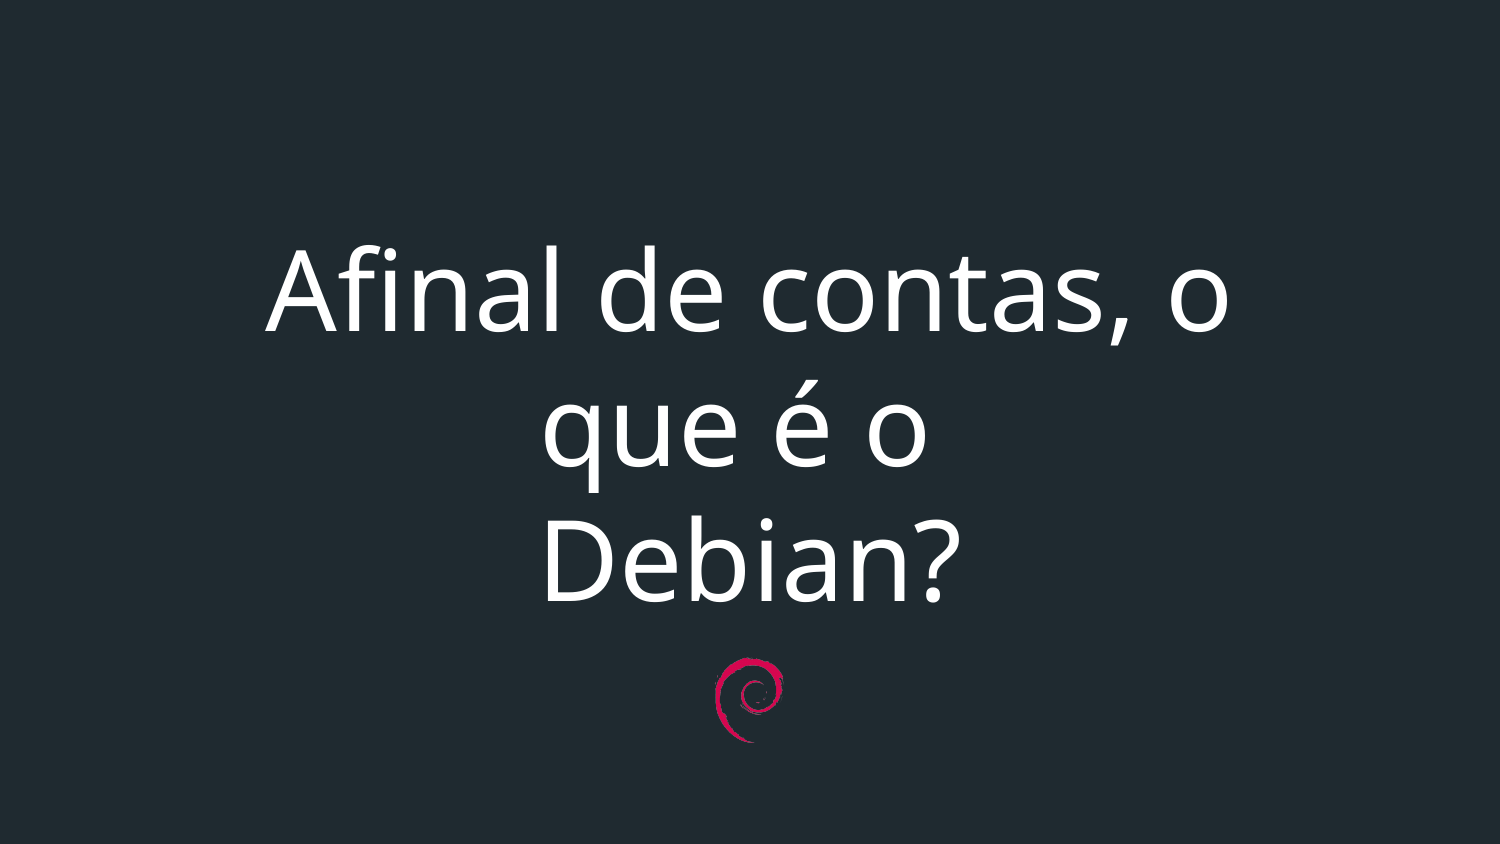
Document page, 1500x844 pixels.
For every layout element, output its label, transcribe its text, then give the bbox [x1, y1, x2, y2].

text_box Afinal de contas, o que é o Debian? [171, 254, 1329, 590]
picture [696, 627, 804, 779]
